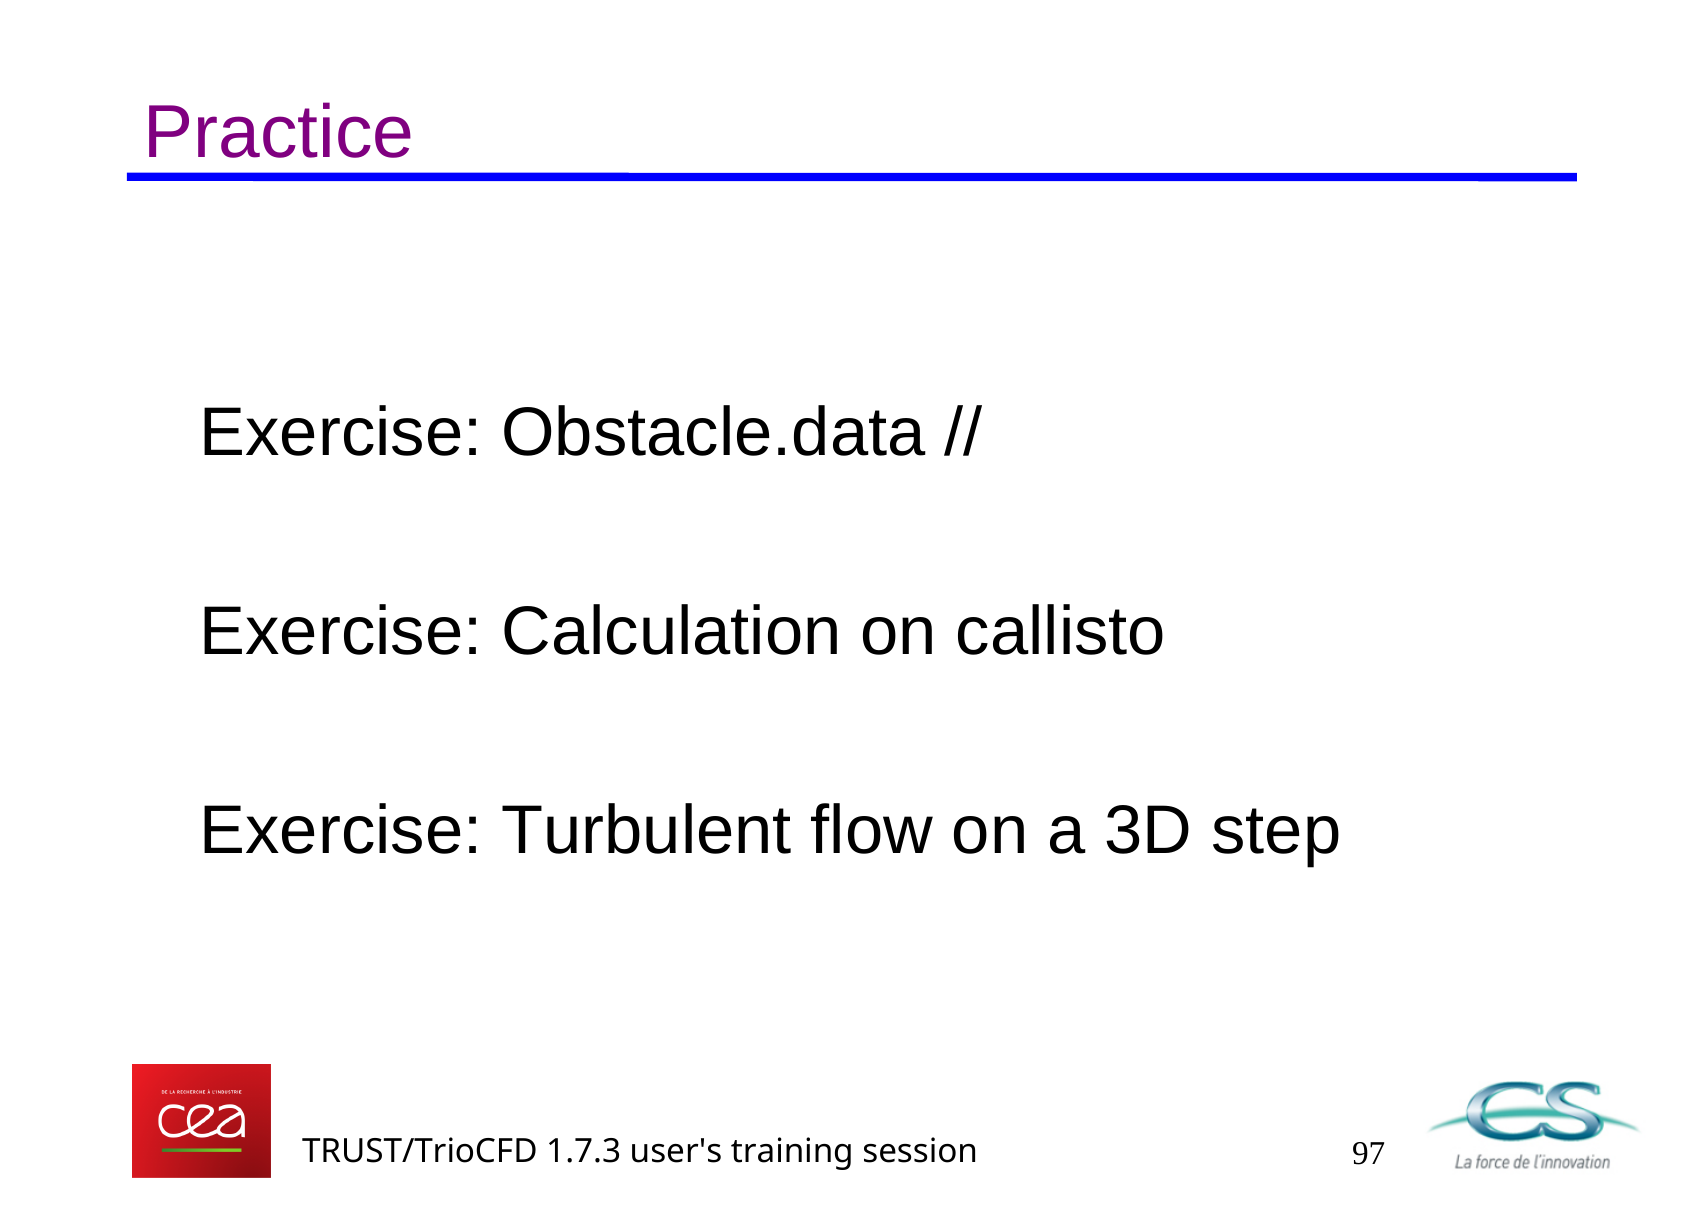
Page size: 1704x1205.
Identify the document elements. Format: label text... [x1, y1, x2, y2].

title Practice [127, 39, 1576, 215]
picture [132, 1064, 271, 1178]
picture [1423, 1072, 1648, 1179]
list Exercise: Obstacle.data // Exercise: Calculation on callisto Exercise: Turbulent flow on a 3D step [127, 378, 1576, 965]
